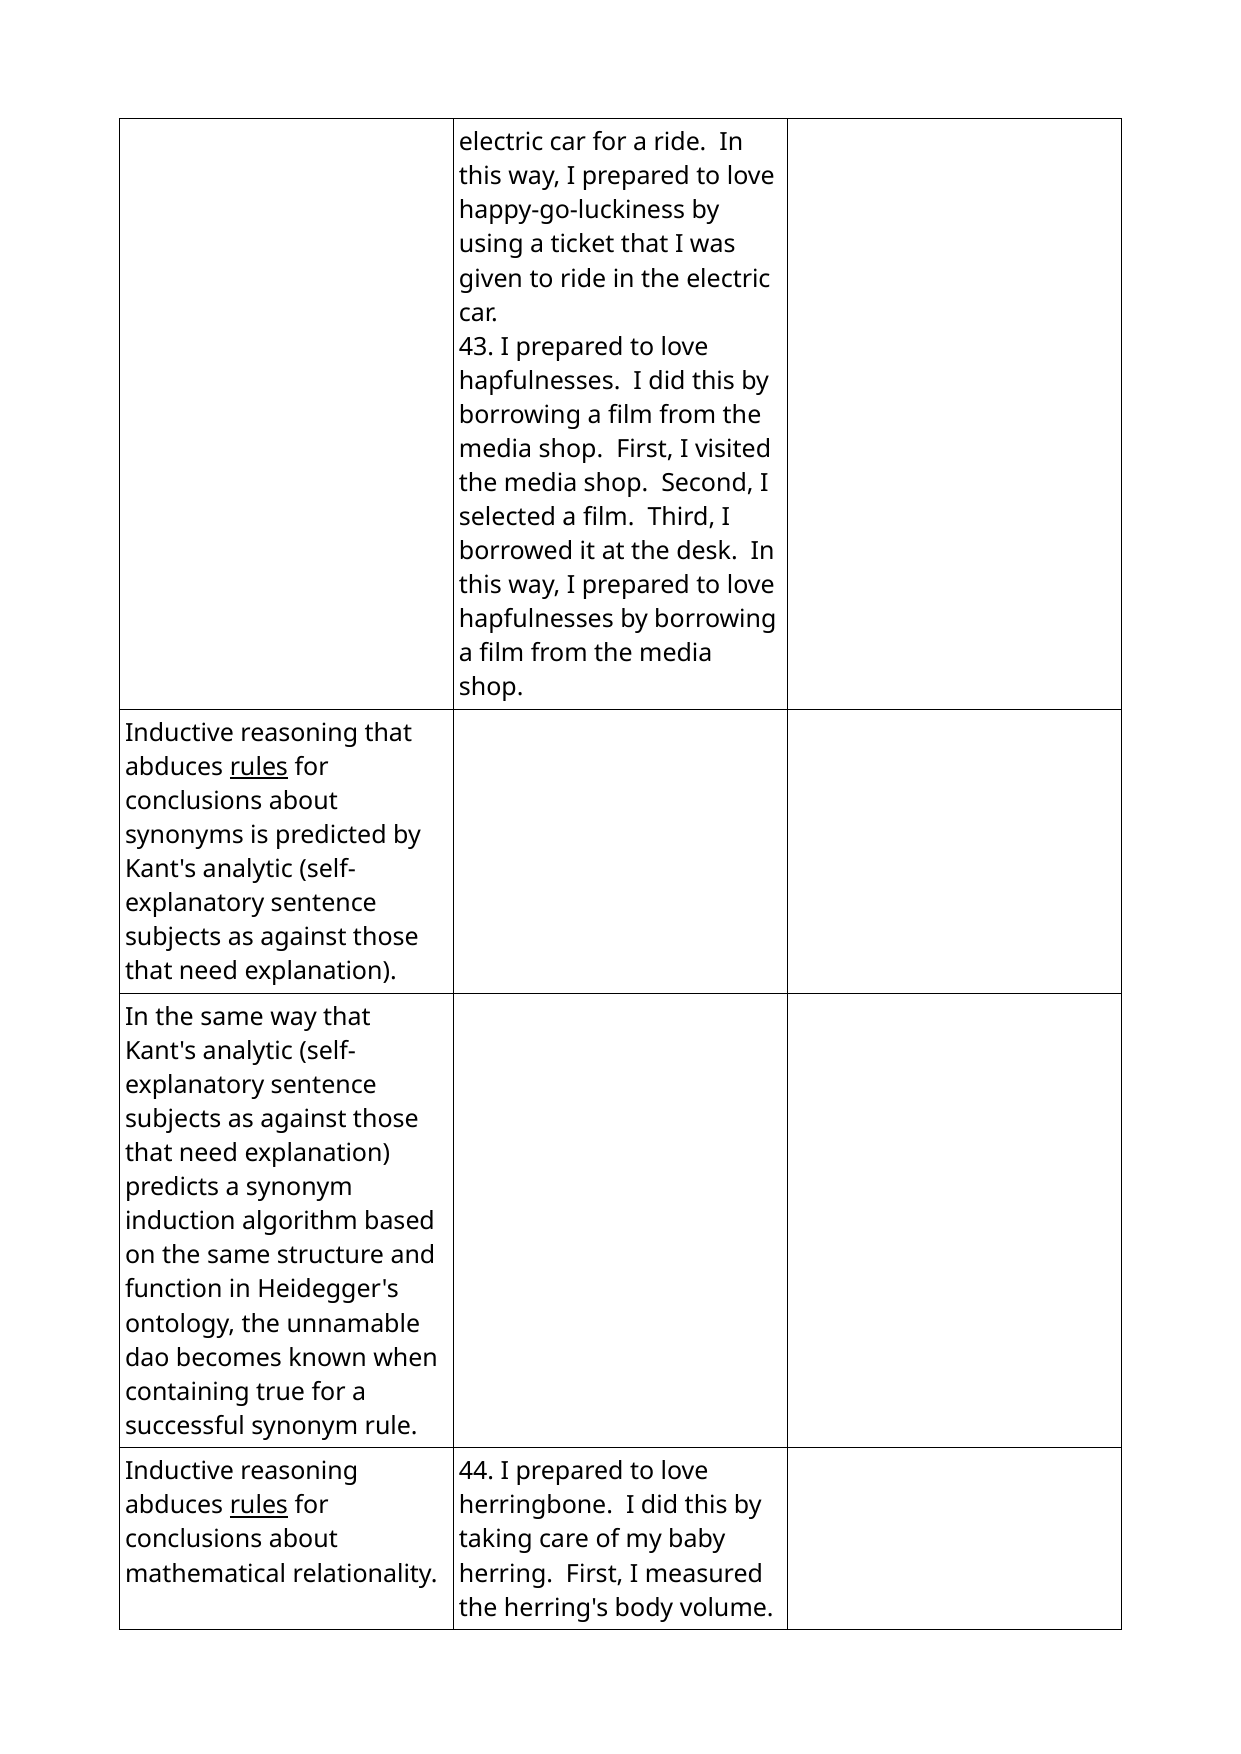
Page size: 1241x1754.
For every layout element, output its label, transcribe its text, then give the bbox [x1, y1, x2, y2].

table_cell [788, 994, 1121, 1447]
table_cell [788, 710, 1121, 993]
table_cell 44. I prepared to love herringbone. I did this by taking care of my baby herring. First, I measured the herring's body volume. [454, 1448, 787, 1629]
table_cell electric car for a ride. In this way, I prepared to love happy-go-luckiness by using a ticket that I was given to ride in the electric car. 43. I prepared to love hapfulnesses. I did this by borrowing a film from the media shop. First, I visited the media shop. Second, I selected a film. Third, I borrowed it at the desk. In this way, I prepared to love hapfulnesses by borrowing a film from the media shop. [454, 119, 787, 709]
table_cell [454, 994, 787, 1447]
table_cell Inductive reasoning abduces rules for conclusions about mathematical relationality. [120, 1448, 453, 1629]
table_cell [788, 119, 1121, 709]
table_cell [454, 710, 787, 993]
table_cell Inductive reasoning that abduces rules for conclusions about synonyms is predicted by Kant's analytic (self-explanatory sentence subjects as against those that need explanation). [120, 710, 453, 993]
table_cell [788, 1448, 1121, 1629]
table_cell [120, 119, 453, 709]
table_cell In the same way that Kant's analytic (self-explanatory sentence subjects as against those that need explanation) predicts a synonym induction algorithm based on the same structure and function in Heidegger's ontology, the unnamable dao becomes known when containing true for a successful synonym rule. [120, 994, 453, 1447]
